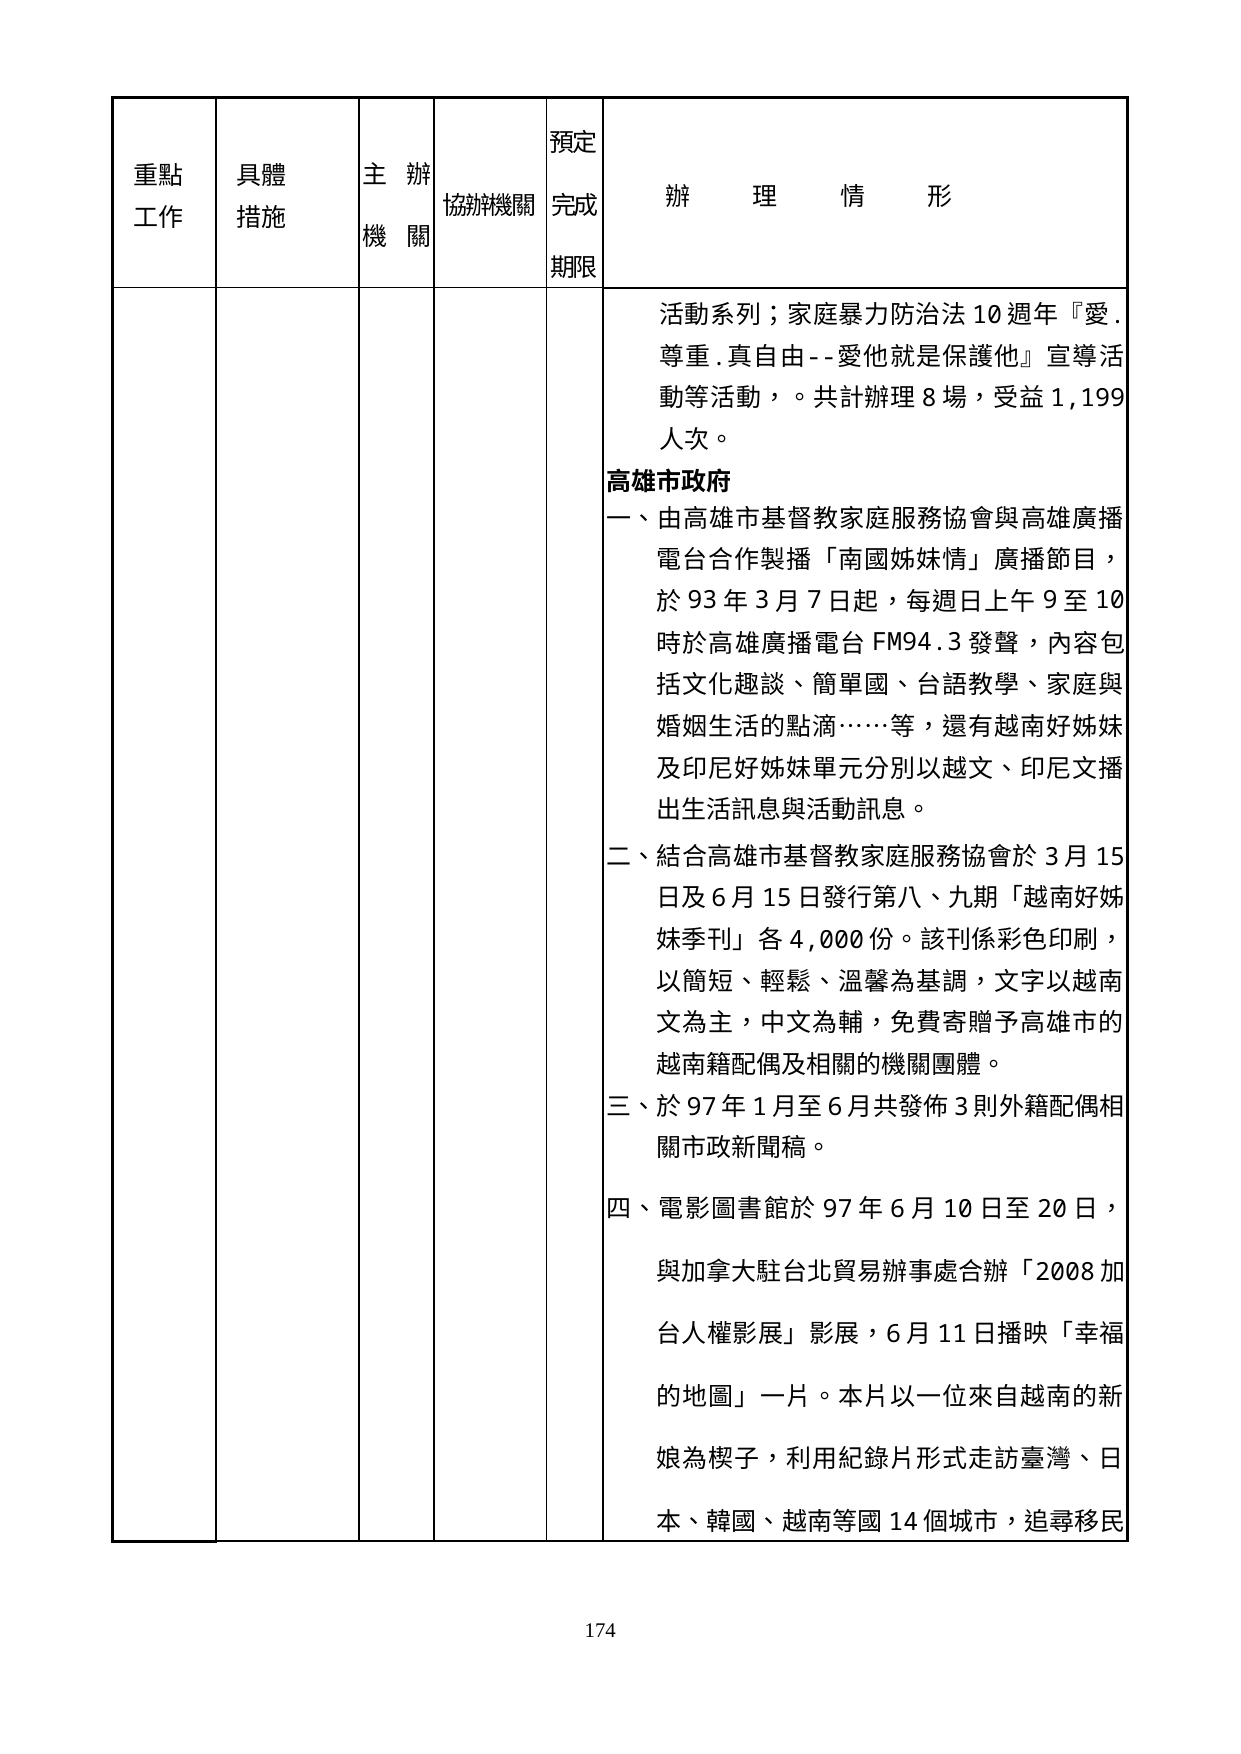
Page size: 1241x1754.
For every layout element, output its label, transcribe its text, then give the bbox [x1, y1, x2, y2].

table_cell [114, 288, 215, 1540]
table_cell [217, 288, 358, 1540]
table_header 辦 理 情 形 [604, 99, 1126, 287]
table_cell 活動系列；家庭暴力防治法10週年『愛.尊重.真自由--愛他就是保護他』宣導活動等活動，。共計辦理8場，受益1,199人次。 高雄市政府 一、由高雄市基督教家庭服務協會與高雄廣播電台合作製播「南國姊妹情」廣播節目，於93年3月7日起，每週日上午9至10時於高雄廣播電台FM94.3發聲，內容包括文化趣談、簡單國、台語教學、家庭與婚姻生活的點滴……等，還有越南好姊妹及印尼好姊妹單元分別以越文、印尼文播出生活訊息與活動訊息。 二、結合高雄市基督教家庭服務協會於3月15日及6月15日發行第八、九期「越南好姊妹季刊」各4,000份。該刊係彩色印刷，以簡短、輕鬆、溫馨為基調，文字以越南文為主，中文為輔，免費寄贈予高雄市的越南籍配偶及相關的機關團體。 三、於97年1月至6月共發佈3則外籍配偶相關市政新聞稿。 四、電影圖書館於97年6月10日至20日，與加拿大駐台北貿易辦事處合辦「2008加台人權影展」影展，6月11日播映「幸福的地圖」一片。本片以一位來自越南的新娘為楔子，利用紀錄片形式走訪臺灣、日本、韓國、越南等國14個城市，追尋移民 [604, 289, 1126, 1540]
table_cell [547, 288, 602, 1540]
table_cell [360, 288, 433, 1540]
table_cell [435, 288, 546, 1540]
table_header 預定 完成期限 [547, 99, 602, 287]
table_header 重點工作 [114, 99, 215, 287]
table_header 主 辦 機 關 [360, 99, 433, 287]
table_header 具體 措施 [217, 99, 358, 287]
table_header 協辦機關 [435, 99, 546, 287]
